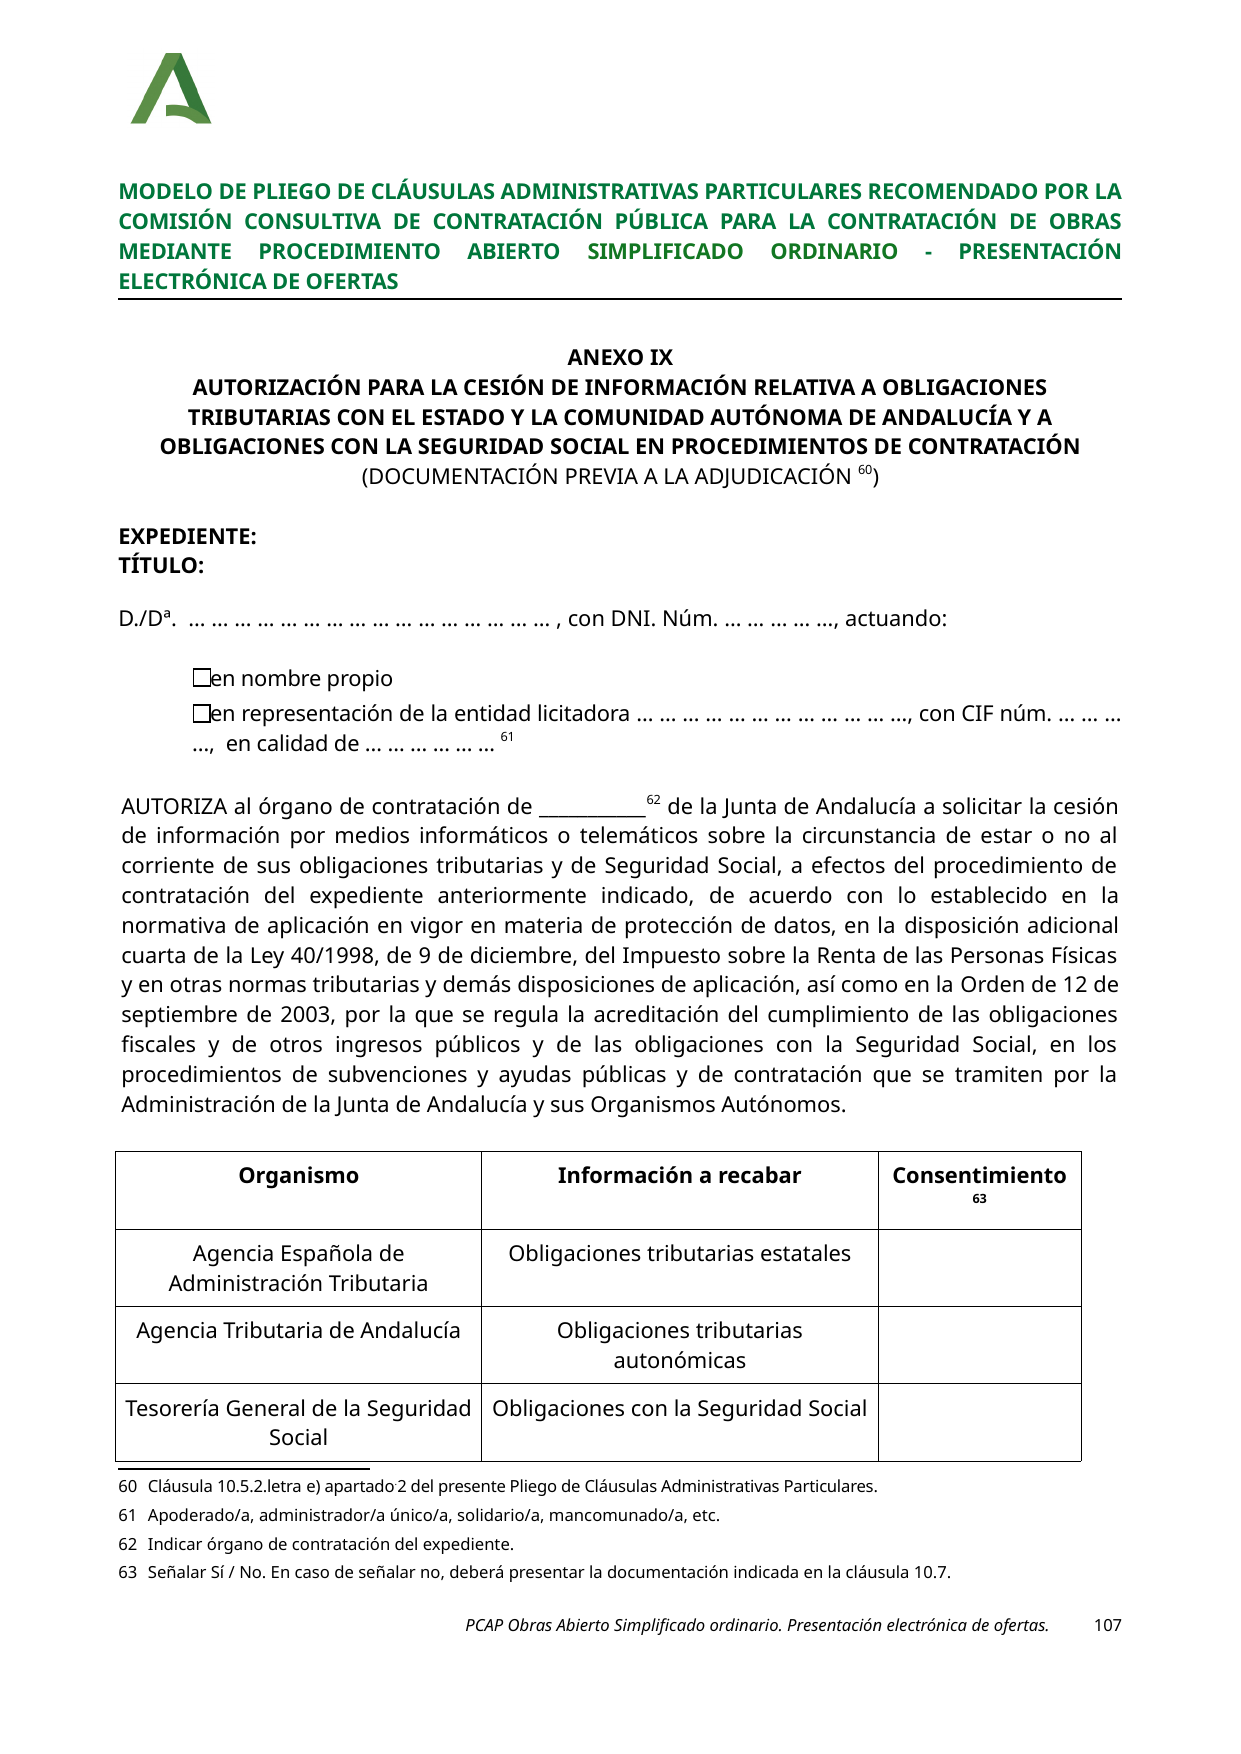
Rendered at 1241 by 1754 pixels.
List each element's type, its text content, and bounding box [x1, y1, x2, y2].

table_header Información a recabar [482, 1152, 878, 1228]
text Apoderado/a, administrador/a único/a, solidario/a, mancomunado/a, etc. [118, 1504, 1122, 1526]
table_cell Agencia Española de Administración Tributaria [116, 1230, 481, 1306]
text D./Dª. … … … … … … … … … … … … … … … … , con DNI. Núm. … … … … …, actuando: [118, 603, 1122, 633]
table_header Organismo [116, 1152, 481, 1228]
text TÍTULO: [118, 551, 1122, 580]
table_cell Obligaciones tributarias autonómicas [482, 1307, 878, 1383]
text Cláusula 10.5.2.letra e) apartado.2 del presente Pliego de Cláusulas Administrativas Particulares. [118, 1475, 1122, 1498]
table_cell Obligaciones tributarias estatales [482, 1230, 878, 1306]
table_cell Tesorería General de la Seguridad Social [116, 1384, 481, 1461]
text MODELO DE PLIEGO DE CLÁUSULAS ADMINISTRATIVAS PARTICULARES RECOMENDADO POR LA COMISIÓN CONSULTIVA DE CONTRATACIÓN PÚBLICA PARA LA CONTRATACIÓN DE OBRAS MEDIANTE PROCEDIMIENTO ABIERTO SIMPLIFICADO ORDINARIO - PRESENTACIÓN ELECTRÓNICA DE OFERTAS [118, 176, 1122, 298]
text AUTORIZACIÓN PARA LA CESIÓN DE INFORMACIÓN RELATIVA A OBLIGACIONES TRIBUTARIAS CON EL ESTADO Y LA COMUNIDAD AUTÓNOMA DE ANDALUCÍA Y A OBLIGACIONES CON LA SEGURIDAD SOCIAL EN PROCEDIMIENTOS DE CONTRATACIÓN [118, 372, 1122, 461]
text ANEXO IX [118, 342, 1122, 372]
text EXPEDIENTE: [118, 521, 1122, 551]
table_cell Obligaciones con la Seguridad Social [482, 1384, 878, 1461]
table_cell [879, 1307, 1081, 1383]
picture [127, 48, 216, 128]
text Indicar órgano de contratación del expediente. [118, 1532, 1122, 1555]
text AUTORIZA al órgano de contratación de ___________ de la Junta de Andalucía a solicitar la cesión de información por medios informáticos o telemáticos sobre la circunstancia de estar o no al corriente de sus obligaciones tributarias y de Seguridad Social, a efectos del procedimiento de contratación del expediente anteriormente indicado, de acuerdo con lo establecido en la normativa de aplicación en vigor en materia de protección de datos, en la disposición adicional cuarta de la Ley 40/1998, de 9 de diciembre, del Impuesto sobre la Renta de las Personas Físicas y en otras normas tributarias y demás disposiciones de aplicación, así como en la Orden de 12 de septiembre de 2003, por la que se regula la acreditación del cumplimiento de las obligaciones fiscales y de otros ingresos públicos y de las obligaciones con la Seguridad Social, en los procedimientos de subvenciones y ayudas públicas y de contratación que se tramiten por la Administración de la Junta de Andalucía y sus Organismos Autónomos. [118, 788, 1122, 1118]
text en nombre propio [192, 663, 1122, 692]
table_cell Agencia Tributaria de Andalucía [116, 1307, 481, 1383]
text (DOCUMENTACIÓN PREVIA A LA ADJUDICACIÓN ) [118, 461, 1122, 491]
table_cell [879, 1384, 1081, 1461]
table_cell [879, 1230, 1081, 1306]
table_header Consentimiento [879, 1152, 1081, 1228]
text en representación de la entidad licitadora … … … … … … … … … … … …, con CIF núm. … … … …, en calidad de … … … … … … [192, 698, 1122, 758]
